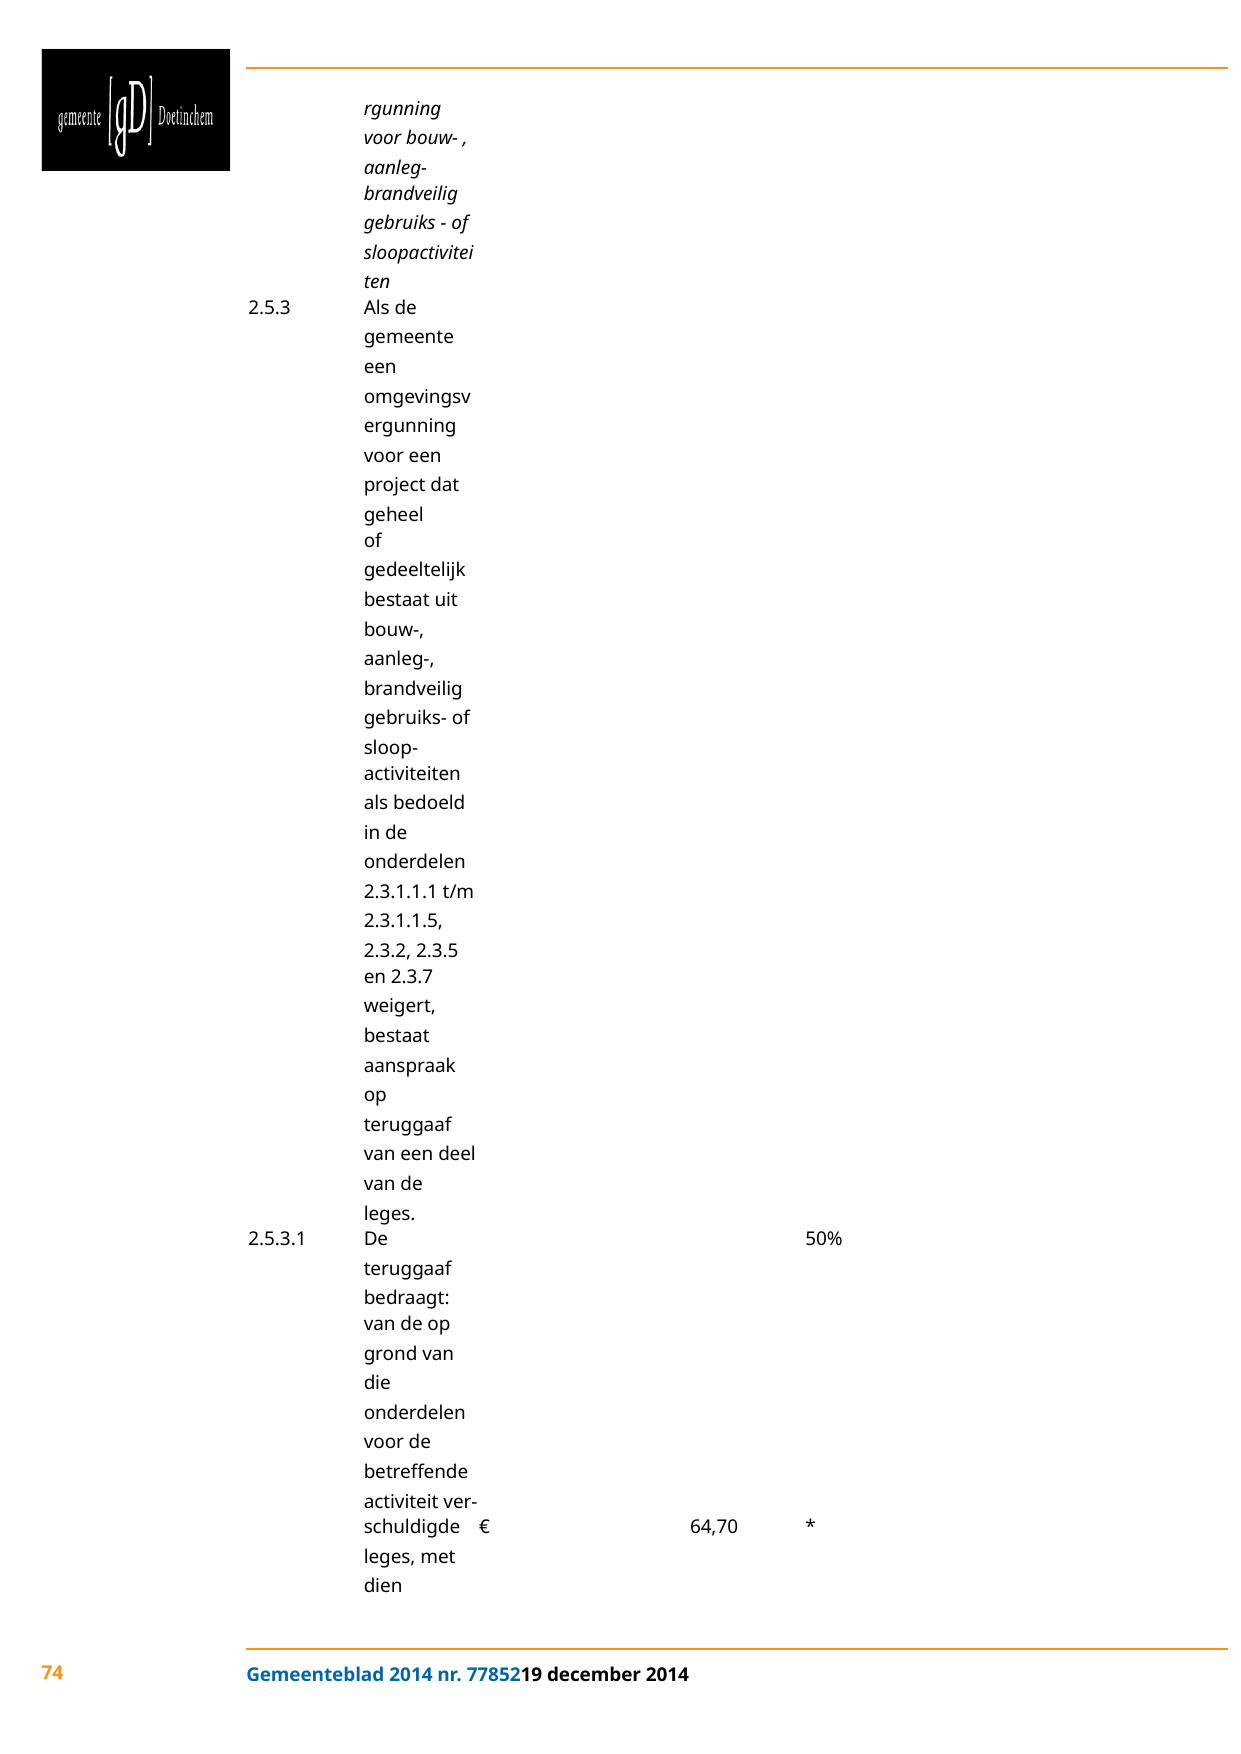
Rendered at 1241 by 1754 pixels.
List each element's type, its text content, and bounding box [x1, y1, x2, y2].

table_cell [921, 180, 1036, 294]
table_cell [805, 180, 921, 294]
table_cell [479, 1225, 690, 1310]
table_cell 50% [805, 1225, 921, 1310]
table_cell [690, 963, 805, 1225]
table_cell Als de gemeente een omgevingsvergunning voor een project dat geheel [364, 294, 479, 527]
table_cell [248, 95, 363, 180]
table_cell [479, 95, 690, 180]
table_cell brandveilig gebruiks - of sloopactiviteiten [364, 180, 479, 294]
table_cell [479, 294, 690, 527]
table_cell [479, 963, 690, 1225]
table_cell [690, 294, 805, 527]
table_cell [248, 1310, 363, 1513]
table_cell van de op grond van die onderdelen voor de betreffende activiteit ver- [364, 1310, 479, 1513]
table_cell [248, 180, 363, 294]
table_cell [690, 95, 805, 180]
table_cell [248, 760, 363, 963]
table_cell schuldigde leges, met dien [364, 1514, 479, 1598]
table_cell [690, 1310, 805, 1513]
table_cell [248, 963, 363, 1225]
table_cell [805, 1310, 921, 1513]
table_cell 64,70 [690, 1514, 805, 1598]
table_cell of gedeeltelijk bestaat uit bouw-, aanleg-, brandveilig gebruiks- of sloop- [364, 527, 479, 760]
table_cell [479, 1310, 690, 1513]
table_cell [690, 1225, 805, 1310]
table_cell [479, 527, 690, 760]
picture [41, 47, 231, 172]
table_cell [921, 1225, 1036, 1310]
table_cell De teruggaaf bedraagt: [364, 1225, 479, 1310]
table_cell en 2.3.7 weigert, bestaat aanspraak op teruggaaf van een deel van de leges. [364, 963, 479, 1225]
table_cell [479, 760, 690, 963]
table_cell [690, 180, 805, 294]
table_cell [805, 527, 921, 760]
table_cell activiteiten als bedoeld in de onderdelen 2.3.1.1.1 t/m 2.3.1.1.5, 2.3.2, 2.3.5 [364, 760, 479, 963]
table_cell [805, 294, 921, 527]
table_cell rgunning voor bouw- , aanleg- [364, 95, 479, 180]
table_cell [479, 180, 690, 294]
table_cell * [805, 1514, 921, 1598]
table_cell 2.5.3.1 [248, 1225, 363, 1310]
table_cell [248, 1514, 363, 1598]
table_cell [248, 527, 363, 760]
table_cell [690, 527, 805, 760]
table_cell € [479, 1514, 690, 1598]
table_cell 2.5.3 [248, 294, 363, 527]
